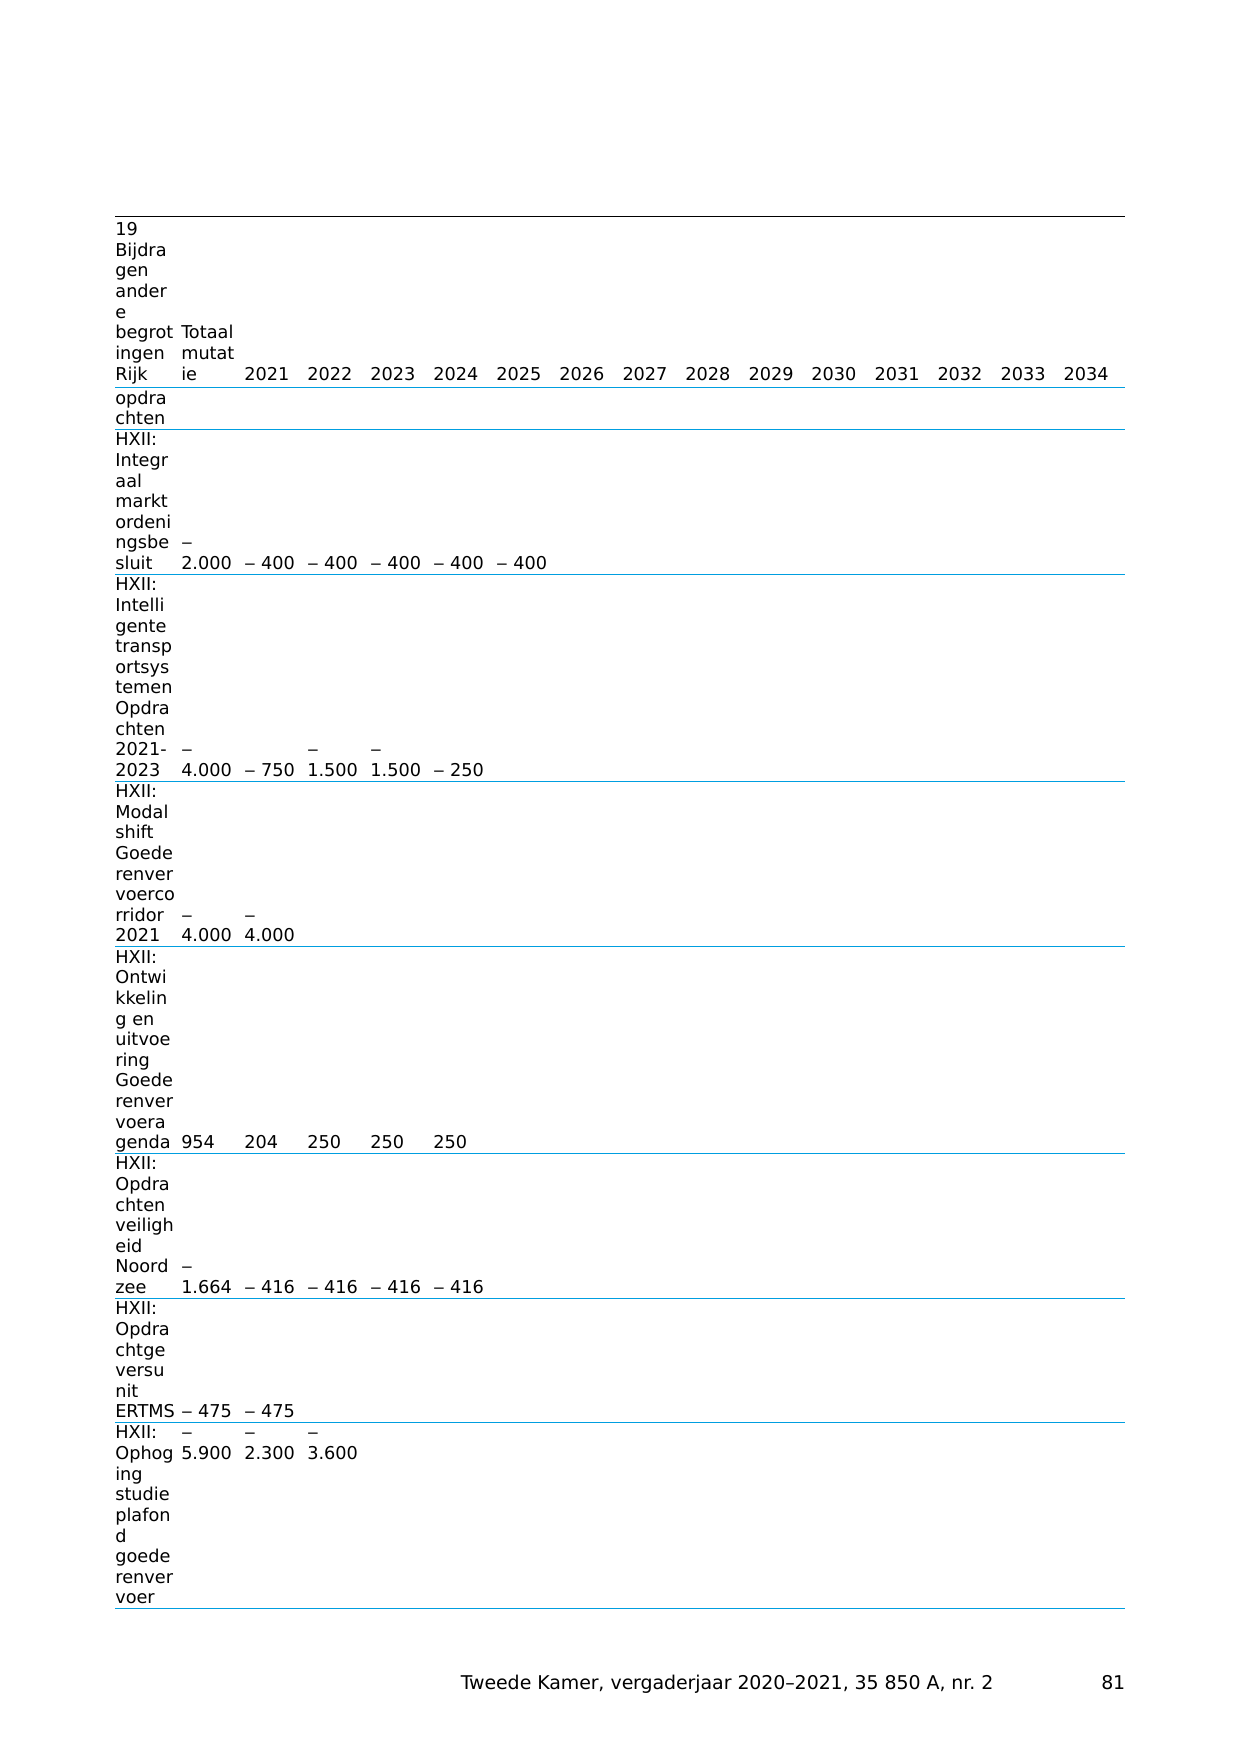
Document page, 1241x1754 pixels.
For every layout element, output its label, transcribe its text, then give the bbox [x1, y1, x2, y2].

table_cell HXII: Opdrachten veiligheid Noordzee [115, 1154, 178, 1298]
table_cell [745, 575, 808, 781]
table_cell [871, 388, 934, 429]
table_cell [556, 575, 619, 781]
table_cell [934, 1423, 997, 1608]
table_cell [556, 388, 619, 429]
table_cell [619, 575, 682, 781]
table_cell 2032 [934, 217, 997, 387]
table_cell [745, 1299, 808, 1422]
table_cell 250 [430, 947, 493, 1153]
table_cell ‒ 2.300 [241, 1423, 304, 1608]
table_cell [998, 1423, 1060, 1608]
table_cell [493, 388, 556, 429]
table_cell [871, 430, 934, 574]
table_cell [493, 1299, 556, 1422]
table_cell ‒ 750 [241, 575, 304, 781]
table_cell [745, 782, 808, 946]
table_cell 2022 [304, 217, 367, 387]
table_cell [493, 575, 556, 781]
table_cell [619, 1299, 682, 1422]
table_cell [493, 947, 556, 1153]
table_cell [871, 575, 934, 781]
table_cell HXII: Intelligente transportsystemen Opdrachten 2021-2023 [115, 575, 178, 781]
table_cell [682, 430, 745, 574]
table_cell [493, 782, 556, 946]
table_cell ‒ 416 [304, 1154, 367, 1298]
table_cell [998, 1154, 1060, 1298]
table_cell [1060, 388, 1125, 429]
table_cell 2023 [367, 217, 430, 387]
table_cell HXII: Modal shift Goederenvervoercorridor 2021 [115, 782, 178, 946]
table_cell [178, 388, 241, 429]
table_cell [430, 1423, 493, 1608]
table_cell [493, 1154, 556, 1298]
table_cell 2024 [430, 217, 493, 387]
table_cell [808, 388, 871, 429]
table_cell [430, 388, 493, 429]
table_cell [808, 947, 871, 1153]
table_cell [619, 430, 682, 574]
table_cell [1060, 1423, 1125, 1608]
table_cell ‒ 400 [241, 430, 304, 574]
table_cell [934, 388, 997, 429]
table_cell [556, 947, 619, 1153]
table_cell ‒ 1.664 [178, 1154, 241, 1298]
table_cell [682, 1154, 745, 1298]
table_cell ‒ 416 [367, 1154, 430, 1298]
table_cell [682, 947, 745, 1153]
table_cell [934, 947, 997, 1153]
table_cell ‒ 4.000 [178, 575, 241, 781]
table_cell [619, 782, 682, 946]
table_cell 2030 [808, 217, 871, 387]
table_cell opdrachten [115, 388, 178, 429]
table_cell [745, 430, 808, 574]
table_cell ‒ 400 [367, 430, 430, 574]
table_cell ‒ 400 [430, 430, 493, 574]
table_cell [682, 1423, 745, 1608]
table_cell ‒ 475 [178, 1299, 241, 1422]
table_cell [998, 782, 1060, 946]
table_cell [998, 575, 1060, 781]
table_cell [682, 388, 745, 429]
table_cell [934, 430, 997, 574]
table_cell [871, 1423, 934, 1608]
table_cell [304, 388, 367, 429]
table_cell [808, 782, 871, 946]
table_cell [430, 1299, 493, 1422]
table_cell 204 [241, 947, 304, 1153]
table_cell [556, 1154, 619, 1298]
table_cell [619, 1154, 682, 1298]
table_cell [1060, 947, 1125, 1153]
table_cell [998, 947, 1060, 1153]
table_cell ‒ 5.900 [178, 1423, 241, 1608]
table_cell 2029 [745, 217, 808, 387]
table_cell [808, 575, 871, 781]
table_cell ‒ 416 [430, 1154, 493, 1298]
table_cell [682, 1299, 745, 1422]
table_cell HXII: Integraal marktordeningsbesluit [115, 430, 178, 574]
table_cell [934, 575, 997, 781]
table_cell 2025 [493, 217, 556, 387]
table_cell [1060, 1299, 1125, 1422]
table_cell [556, 1299, 619, 1422]
table_cell [808, 1154, 871, 1298]
table_cell [871, 782, 934, 946]
table_cell Totaal mutatie [178, 217, 241, 387]
table_header Tabel 17 Artikel 19 Bijdragen andere begrotingen Rijk (Bedragen x € 1.000) [115, 191, 1125, 216]
table_cell [304, 1299, 367, 1422]
table_cell [1060, 430, 1125, 574]
table_cell 2026 [556, 217, 619, 387]
table_cell [493, 1423, 556, 1608]
table_cell [808, 430, 871, 574]
table_cell [998, 1299, 1060, 1422]
table_cell ‒ 416 [241, 1154, 304, 1298]
table_cell 2028 [682, 217, 745, 387]
table_cell [808, 1299, 871, 1422]
table_cell 19 Bijdragen andere begrotingen Rijk [115, 217, 178, 387]
table_cell [745, 1423, 808, 1608]
table_cell [682, 782, 745, 946]
table_cell [556, 1423, 619, 1608]
table_cell [682, 575, 745, 781]
table_cell [745, 1154, 808, 1298]
table_cell [934, 1154, 997, 1298]
table_cell [745, 388, 808, 429]
table_cell [871, 1154, 934, 1298]
table_cell 2021 [241, 217, 304, 387]
table_cell [934, 1299, 997, 1422]
table_cell ‒ 1.500 [304, 575, 367, 781]
table_cell [619, 947, 682, 1153]
table_cell 2034 [1060, 217, 1125, 387]
table_cell [871, 947, 934, 1153]
table_cell [1060, 1154, 1125, 1298]
table_cell 2033 [998, 217, 1060, 387]
table_cell ‒ 4.000 [241, 782, 304, 946]
table_cell [619, 1423, 682, 1608]
table_cell HXII: Ophoging studieplafond goederenvervoer [115, 1423, 178, 1608]
table_cell ‒ 250 [430, 575, 493, 781]
table_cell ‒ 2.000 [178, 430, 241, 574]
table_cell 2027 [619, 217, 682, 387]
table_cell ‒ 3.600 [304, 1423, 367, 1608]
table_cell [998, 388, 1060, 429]
table_cell [241, 388, 304, 429]
table_cell [367, 1299, 430, 1422]
table_cell [367, 1423, 430, 1608]
table_cell ‒ 1.500 [367, 575, 430, 781]
table_cell ‒ 400 [493, 430, 556, 574]
table_cell [556, 430, 619, 574]
table_cell 2031 [871, 217, 934, 387]
table_cell HXII: Opdrachtgeversunit ERTMS [115, 1299, 178, 1422]
table_cell ‒ 475 [241, 1299, 304, 1422]
table_cell [871, 1299, 934, 1422]
table_cell 250 [367, 947, 430, 1153]
table_cell [808, 1423, 871, 1608]
table_cell ‒ 4.000 [178, 782, 241, 946]
table_cell [998, 430, 1060, 574]
table_cell [1060, 782, 1125, 946]
table_cell [367, 388, 430, 429]
table_cell [934, 782, 997, 946]
table_cell 954 [178, 947, 241, 1153]
table_cell ‒ 400 [304, 430, 367, 574]
table_cell [1060, 575, 1125, 781]
table_cell [556, 782, 619, 946]
table_cell [745, 947, 808, 1153]
table_cell 250 [304, 947, 367, 1153]
table_cell HXII: Ontwikkeling en uitvoering Goederenvervoeragenda [115, 947, 178, 1153]
table_cell [304, 782, 367, 946]
table_cell [619, 388, 682, 429]
table_cell [367, 782, 430, 946]
table_cell [430, 782, 493, 946]
